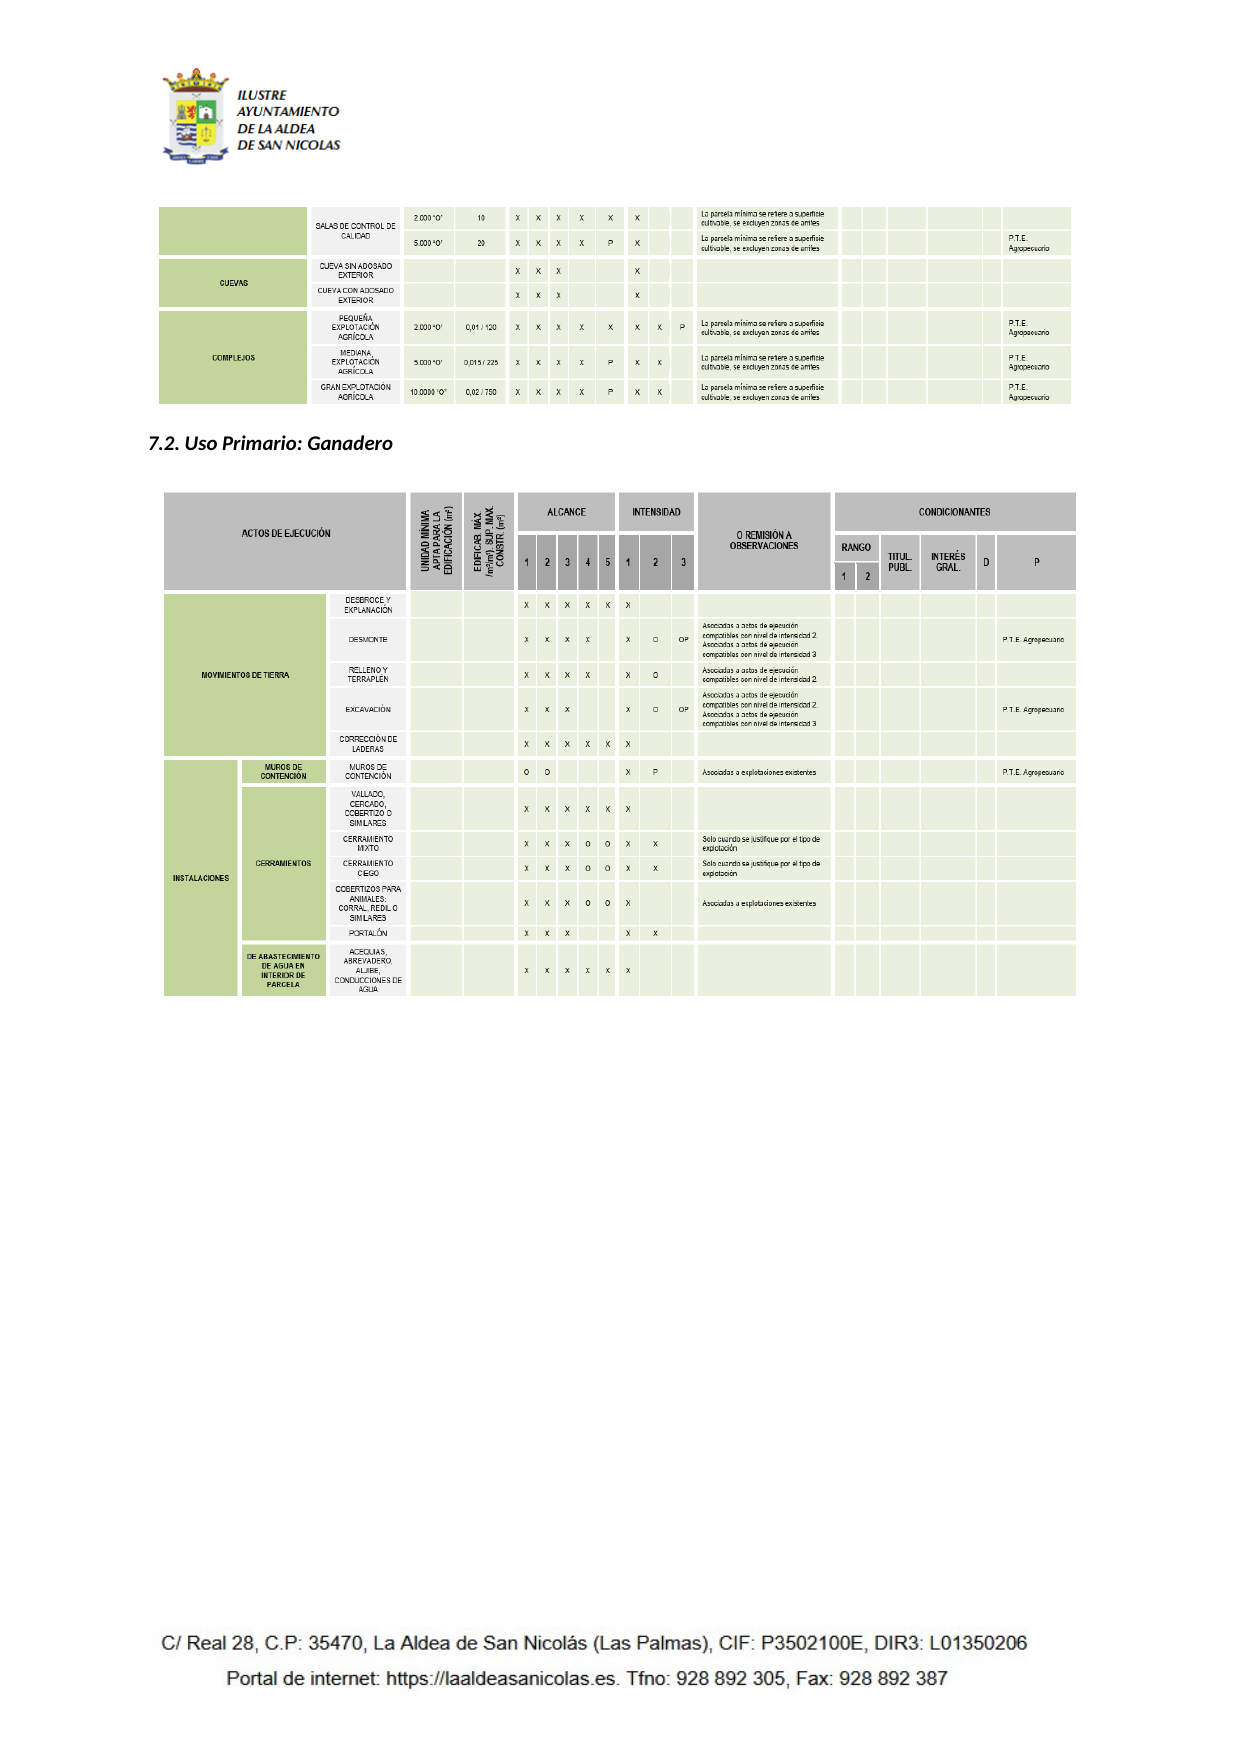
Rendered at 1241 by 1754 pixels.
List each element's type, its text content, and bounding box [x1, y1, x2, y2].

text 7.2. Uso Primario: Ganadero [148, 430, 1093, 456]
picture [159, 203, 1073, 405]
picture [149, 60, 356, 172]
picture [163, 488, 1077, 995]
picture [149, 1627, 1034, 1694]
